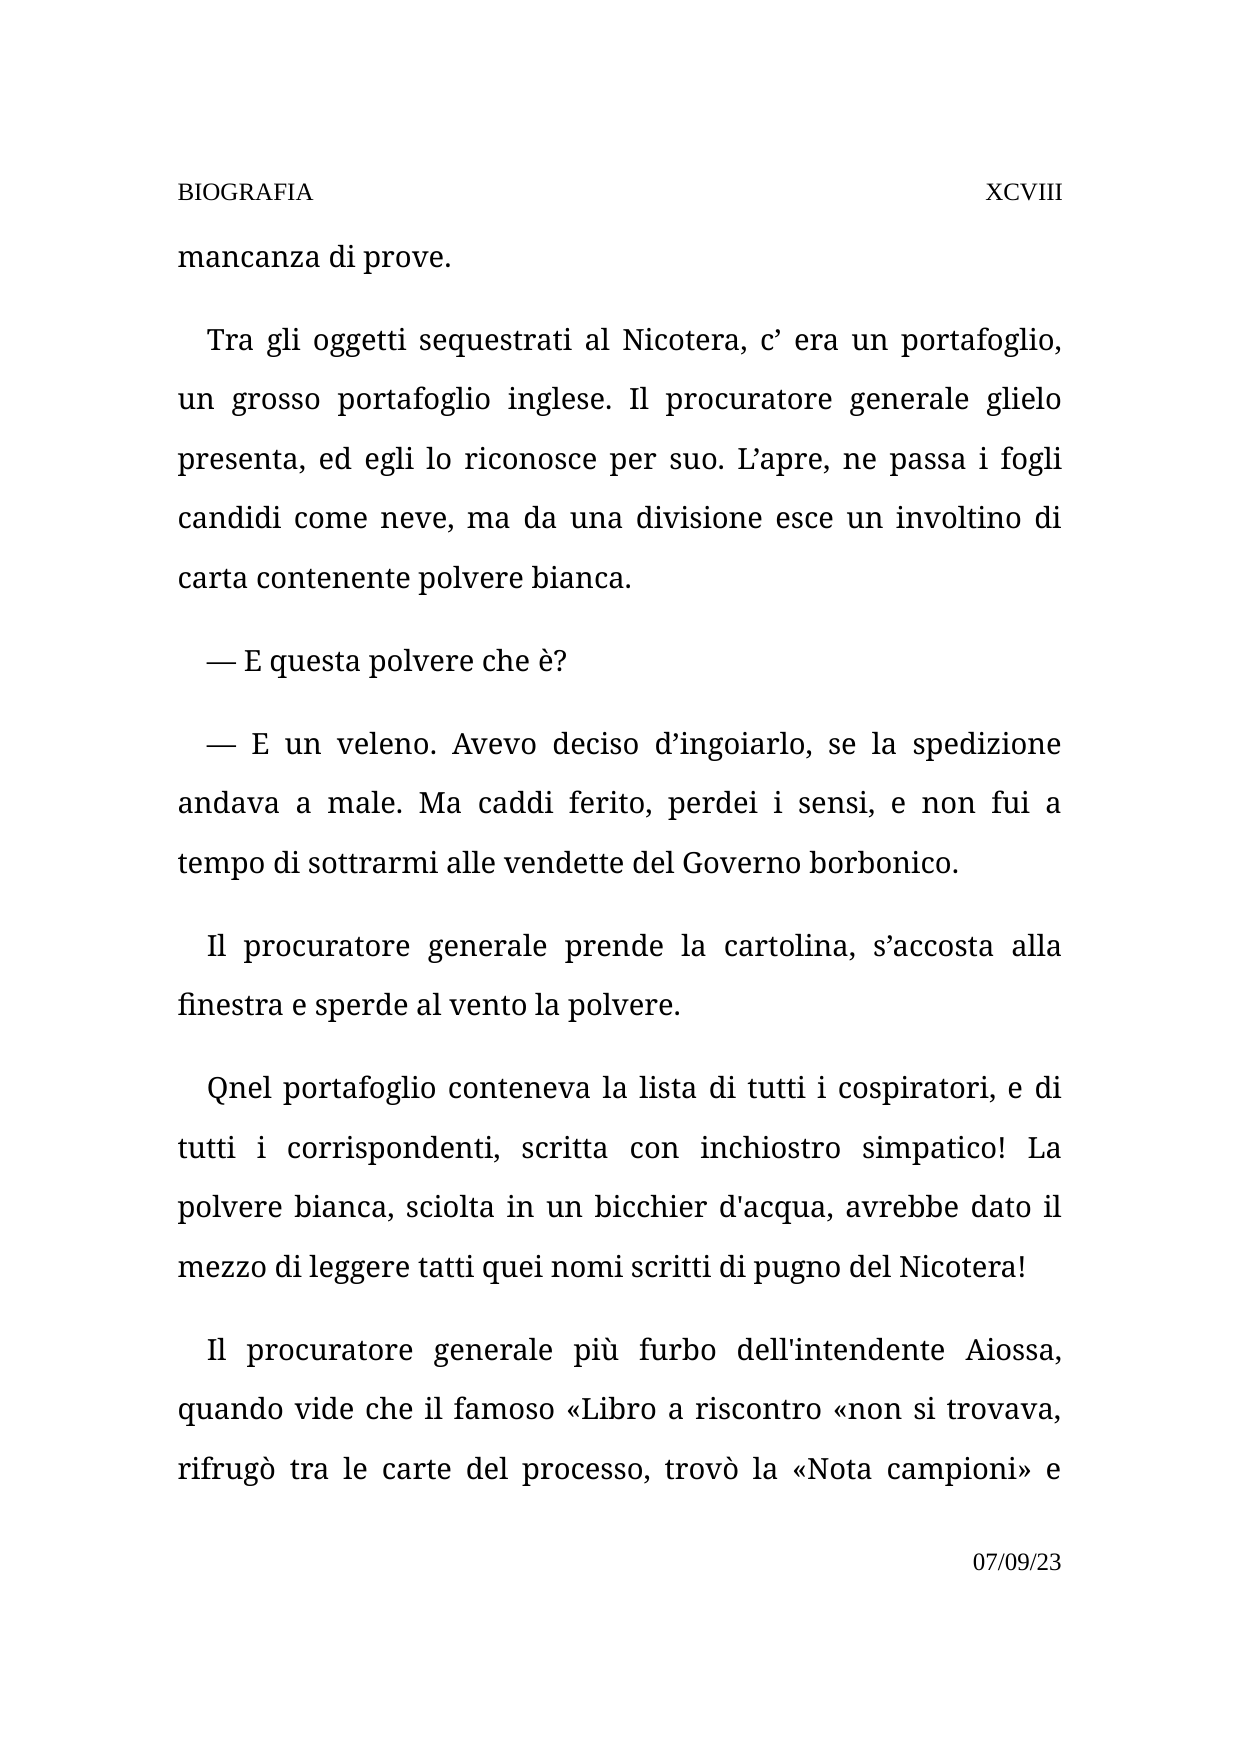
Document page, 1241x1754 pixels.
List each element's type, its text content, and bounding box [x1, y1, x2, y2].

text Il procuratore generale più furbo dell'intendente Aiossa, quando vide che il famoso «Libro a riscontro «non si trovava, rifrugò tra le carte del processo, trovò la «Nota campioni» e [177, 1329, 1063, 1488]
text Il procuratore generale prende la cartolina, s’accosta alla finestra e sperde al vento la polvere. [177, 925, 1063, 1024]
text — E questa polvere che è? [177, 640, 1063, 680]
text Qnel portafoglio conteneva la lista di tutti i cospiratori, e di tutti i corrispondenti, scritta con inchiostro simpatico! La polvere bianca, sciolta in un bicchier d'acqua, avrebbe dato il mezzo di leggere tatti quei nomi scritti di pugno del Nicotera! [177, 1068, 1063, 1286]
text — E un veleno. Avevo deciso d’ingoiarlo, se la spedizione andava a male. Ma caddi ferito, perdei i sensi, e non fui a tempo di sottrarmi alle vendette del Governo borbonico. [177, 723, 1063, 882]
text mancanza di prove. [177, 236, 1063, 276]
text Tra gli oggetti sequestrati al Nicotera, c’ era un portafoglio, un grosso portafoglio inglese. Il procuratore generale glielo presenta, ed egli lo riconosce per suo. L’apre, ne passa i fogli candidi come neve, ma da una divisione esce un involtino di carta contenente polvere bianca. [177, 319, 1063, 597]
